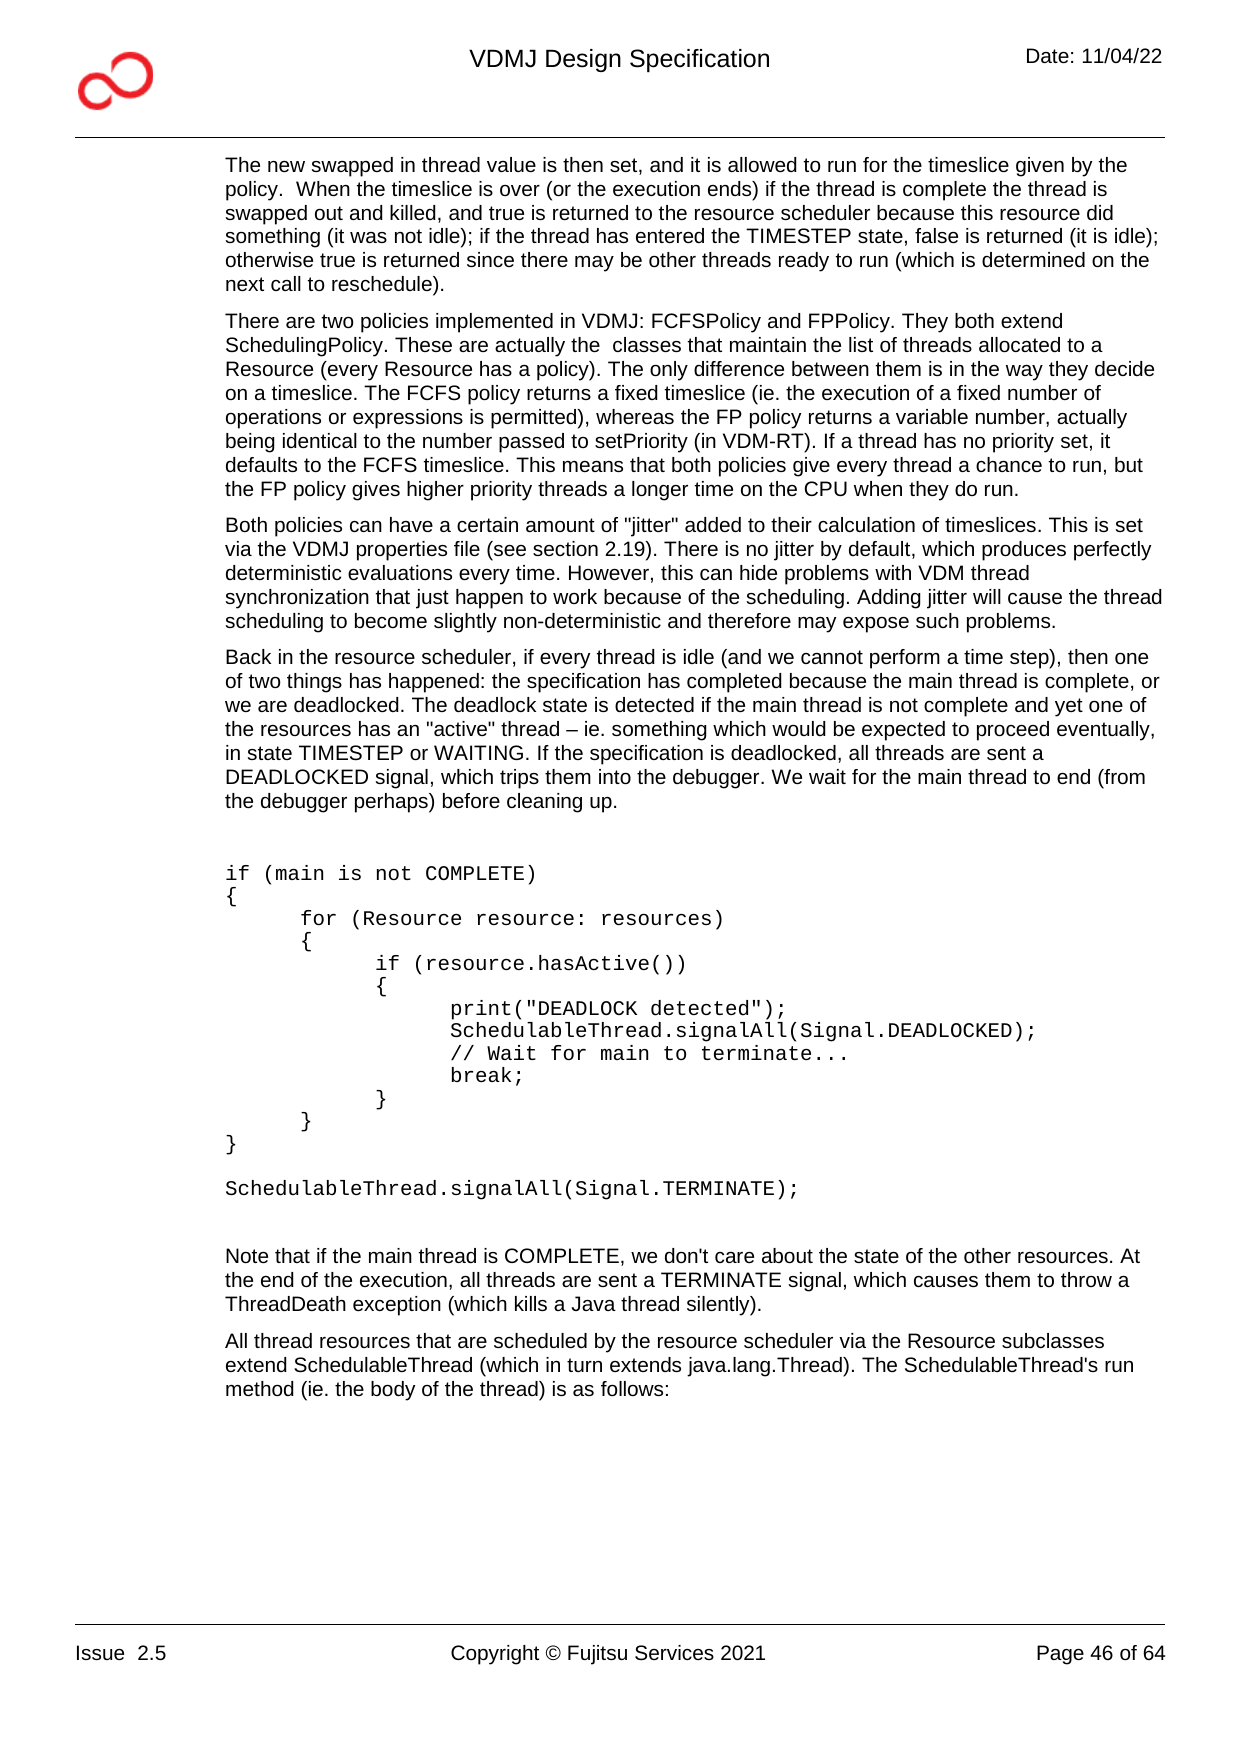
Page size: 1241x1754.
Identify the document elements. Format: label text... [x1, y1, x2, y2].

text // Wait for main to terminate... [225, 1042, 1165, 1065]
text { [225, 885, 1165, 907]
text } [225, 1132, 1165, 1155]
text Both policies can have a certain amount of "jitter" added to their calculation of timeslices. This is set via the VDMJ properties file (see section 2.19). There is no jitter by default, which produces perfectly deterministic evaluations every time. However, this can hide problems with VDM thread synchronization that just happen to work because of the scheduling. Adding jitter will cause the thread scheduling to become slightly non-deterministic and therefore may expose such problems. [225, 513, 1165, 633]
text } [225, 1087, 1165, 1110]
text for (Resource resource: resources) [225, 907, 1165, 930]
text if (main is not COMPLETE) [225, 862, 1165, 885]
text { [225, 930, 1165, 952]
text if (resource.hasActive()) [225, 952, 1165, 975]
text There are two policies implemented in VDMJ: FCFSPolicy and FPPolicy. They both extend SchedulingPolicy. These are actually the classes that maintain the list of threads allocated to a Resource (every Resource has a policy). The only difference between them is in the way they decide on a timeslice. The FCFS policy returns a fixed timeslice (ie. the execution of a fixed number of operations or expressions is permitted), whereas the FP policy returns a variable number, actually being identical to the number passed to setPriority (in VDM-RT). If a thread has no priority set, it defaults to the FCFS timeslice. This means that both policies give every thread a chance to run, but the FP policy gives higher priority threads a longer time on the CPU when they do run. [225, 309, 1165, 501]
text Back in the resource scheduler, if every thread is idle (and we cannot perform a time step), then one of two things has happened: the specification has completed because the main thread is complete, or we are deadlocked. The deadlock state is detected if the main thread is not complete and yet one of the resources has an "active" thread – ie. something which would be expected to proceed eventually, in state TIMESTEP or WAITING. If the specification is deadlocked, all threads are sent a DEADLOCKED signal, which trips them into the debugger. We wait for the main thread to end (from the debugger perhaps) before cleaning up. [225, 646, 1165, 813]
text Note that if the main thread is COMPLETE, we don't care about the state of the other resources. At the end of the execution, all threads are sent a TERMINATE signal, which causes them to throw a ThreadDeath exception (which kills a Java thread silently). [225, 1245, 1165, 1317]
text SchedulableThread.signalAll(Signal.TERMINATE); [225, 1177, 1165, 1200]
text { [225, 975, 1165, 997]
text SchedulableThread.signalAll(Signal.DEADLOCKED); [225, 1020, 1165, 1042]
text All thread resources that are scheduled by the resource scheduler via the Resource subclasses extend SchedulableThread (which in turn extends java.lang.Thread). The SchedulableThread's run method (ie. the body of the thread) is as follows: [225, 1329, 1165, 1401]
text break; [225, 1065, 1165, 1087]
text The new swapped in thread value is then set, and it is allowed to run for the timeslice given by the policy. When the timeslice is over (or the execution ends) if the thread is complete the thread is swapped out and killed, and true is returned to the resource scheduler because this resource did something (it was not idle); if the thread has entered the TIMESTEP state, false is returned (it is idle); otherwise true is returned since there may be other threads ready to run (which is determined on the next call to reschedule). [225, 153, 1165, 297]
text print("DEADLOCK detected"); [225, 997, 1165, 1020]
text } [225, 1110, 1165, 1132]
picture [78, 44, 153, 120]
